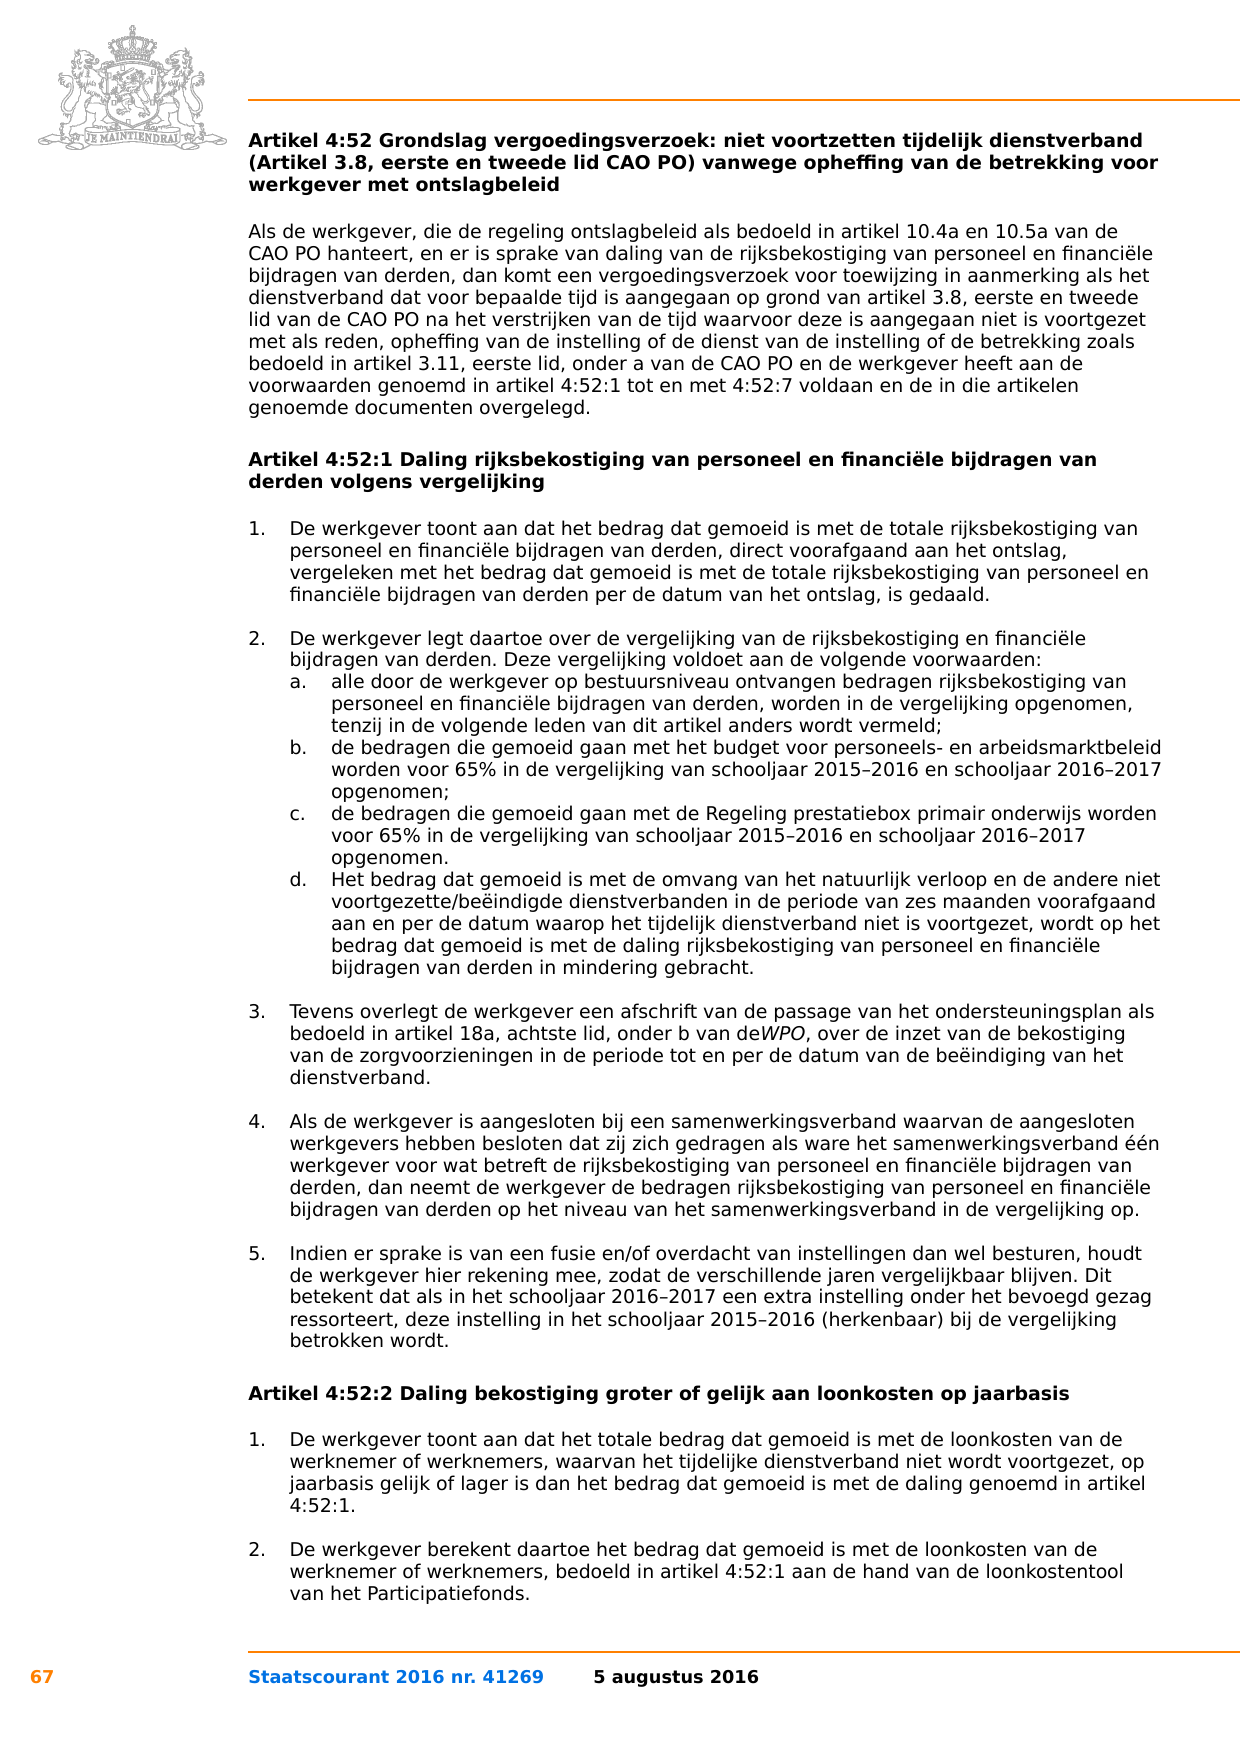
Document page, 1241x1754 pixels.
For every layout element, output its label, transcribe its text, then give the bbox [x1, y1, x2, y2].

text 3. Tevens overlegt de werkgever een afschrift van de passage van het ondersteuningsplan als bedoeld in artikel 18a, achtste lid, onder b van deWPO, over de inzet van de bekostiging van de zorgvoorzieningen in de periode tot en per de datum van de beëindiging van het dienstverband. [248, 1001, 1163, 1089]
text 1. De werkgever toont aan dat het bedrag dat gemoeid is met de totale rijksbekostiging van personeel en financiële bijdragen van derden, direct voorafgaand aan het ontslag, vergeleken met het bedrag dat gemoeid is met de totale rijksbekostiging van personeel en financiële bijdragen van derden per de datum van het ontslag, is gedaald. [248, 518, 1163, 606]
text 1. De werkgever toont aan dat het totale bedrag dat gemoeid is met de loonkosten van de werknemer of werknemers, waarvan het tijdelijke dienstverband niet wordt voortgezet, op jaarbasis gelijk of lager is dan het bedrag dat gemoeid is met de daling genoemd in artikel 4:52:1. [248, 1429, 1163, 1517]
text d. Het bedrag dat gemoeid is met de omvang van het natuurlijk verloop en de andere niet voortgezette/beëindigde dienstverbanden in de periode van zes maanden voorafgaand aan en per de datum waarop het tijdelijk dienstverband niet is voortgezet, wordt op het bedrag dat gemoeid is met de daling rijksbekostiging van personeel en financiële bijdragen van derden in mindering gebracht. [289, 869, 1163, 979]
text 4. Als de werkgever is aangesloten bij een samenwerkingsverband waarvan de aangesloten werkgevers hebben besloten dat zij zich gedragen als ware het samenwerkingsverband één werkgever voor wat betreft de rijksbekostiging van personeel en financiële bijdragen van derden, dan neemt de werkgever de bedragen rijksbekostiging van personeel en financiële bijdragen van derden op het niveau van het samenwerkingsverband in de vergelijking op. [248, 1111, 1163, 1221]
picture [38, 25, 227, 150]
subtitle Artikel 4:52 Grondslag vergoedingsverzoek: niet voortzetten tijdelijk dienstverband (Artikel 3.8, eerste en tweede lid CAO PO) vanwege opheffing van de betrekking voor werkgever met ontslagbeleid [248, 130, 1163, 196]
subtitle Artikel 4:52:1 Daling rijksbekostiging van personeel en financiële bijdragen van derden volgens vergelijking [248, 449, 1163, 493]
text b. de bedragen die gemoeid gaan met het budget voor personeels- en arbeidsmarktbeleid worden voor 65% in de vergelijking van schooljaar 2015–2016 en schooljaar 2016–2017 opgenomen; [289, 737, 1163, 803]
text 2. De werkgever berekent daartoe het bedrag dat gemoeid is met de loonkosten van de werknemer of werknemers, bedoeld in artikel 4:52:1 aan de hand van de loonkostentool van het Participatiefonds. [248, 1539, 1163, 1605]
text c. de bedragen die gemoeid gaan met de Regeling prestatiebox primair onderwijs worden voor 65% in de vergelijking van schooljaar 2015–2016 en schooljaar 2016–2017 opgenomen. [289, 803, 1163, 869]
text a. alle door de werkgever op bestuursniveau ontvangen bedragen rijksbekostiging van personeel en financiële bijdragen van derden, worden in de vergelijking opgenomen, tenzij in de volgende leden van dit artikel anders wordt vermeld; [289, 671, 1163, 737]
text 5. Indien er sprake is van een fusie en/of overdacht van instellingen dan wel besturen, houdt de werkgever hier rekening mee, zodat de verschillende jaren vergelijkbaar blijven. Dit betekent dat als in het schooljaar 2016–2017 een extra instelling onder het bevoegd gezag ressorteert, deze instelling in het schooljaar 2015–2016 (herkenbaar) bij de vergelijking betrokken wordt. [248, 1242, 1163, 1352]
text 2. De werkgever legt daartoe over de vergelijking van de rijksbekostiging en financiële bijdragen van derden. Deze vergelijking voldoet aan de volgende voorwaarden: [248, 627, 1163, 671]
text Als de werkgever, die de regeling ontslagbeleid als bedoeld in artikel 10.4a en 10.5a van de CAO PO hanteert, en er is sprake van daling van de rijksbekostiging van personeel en financiële bijdragen van derden, dan komt een vergoedingsverzoek voor toewijzing in aanmerking als het dienstverband dat voor bepaalde tijd is aangegaan op grond van artikel 3.8, eerste en tweede lid van de CAO PO na het verstrijken van de tijd waarvoor deze is aangegaan niet is voortgezet met als reden, opheffing van de instelling of de dienst van de instelling of de betrekking zoals bedoeld in artikel 3.11, eerste lid, onder a van de CAO PO en de werkgever heeft aan de voorwaarden genoemd in artikel 4:52:1 tot en met 4:52:7 voldaan en de in die artikelen genoemde documenten overgelegd. [248, 221, 1163, 419]
subtitle Artikel 4:52:2 Daling bekostiging groter of gelijk aan loonkosten op jaarbasis [248, 1382, 1163, 1404]
